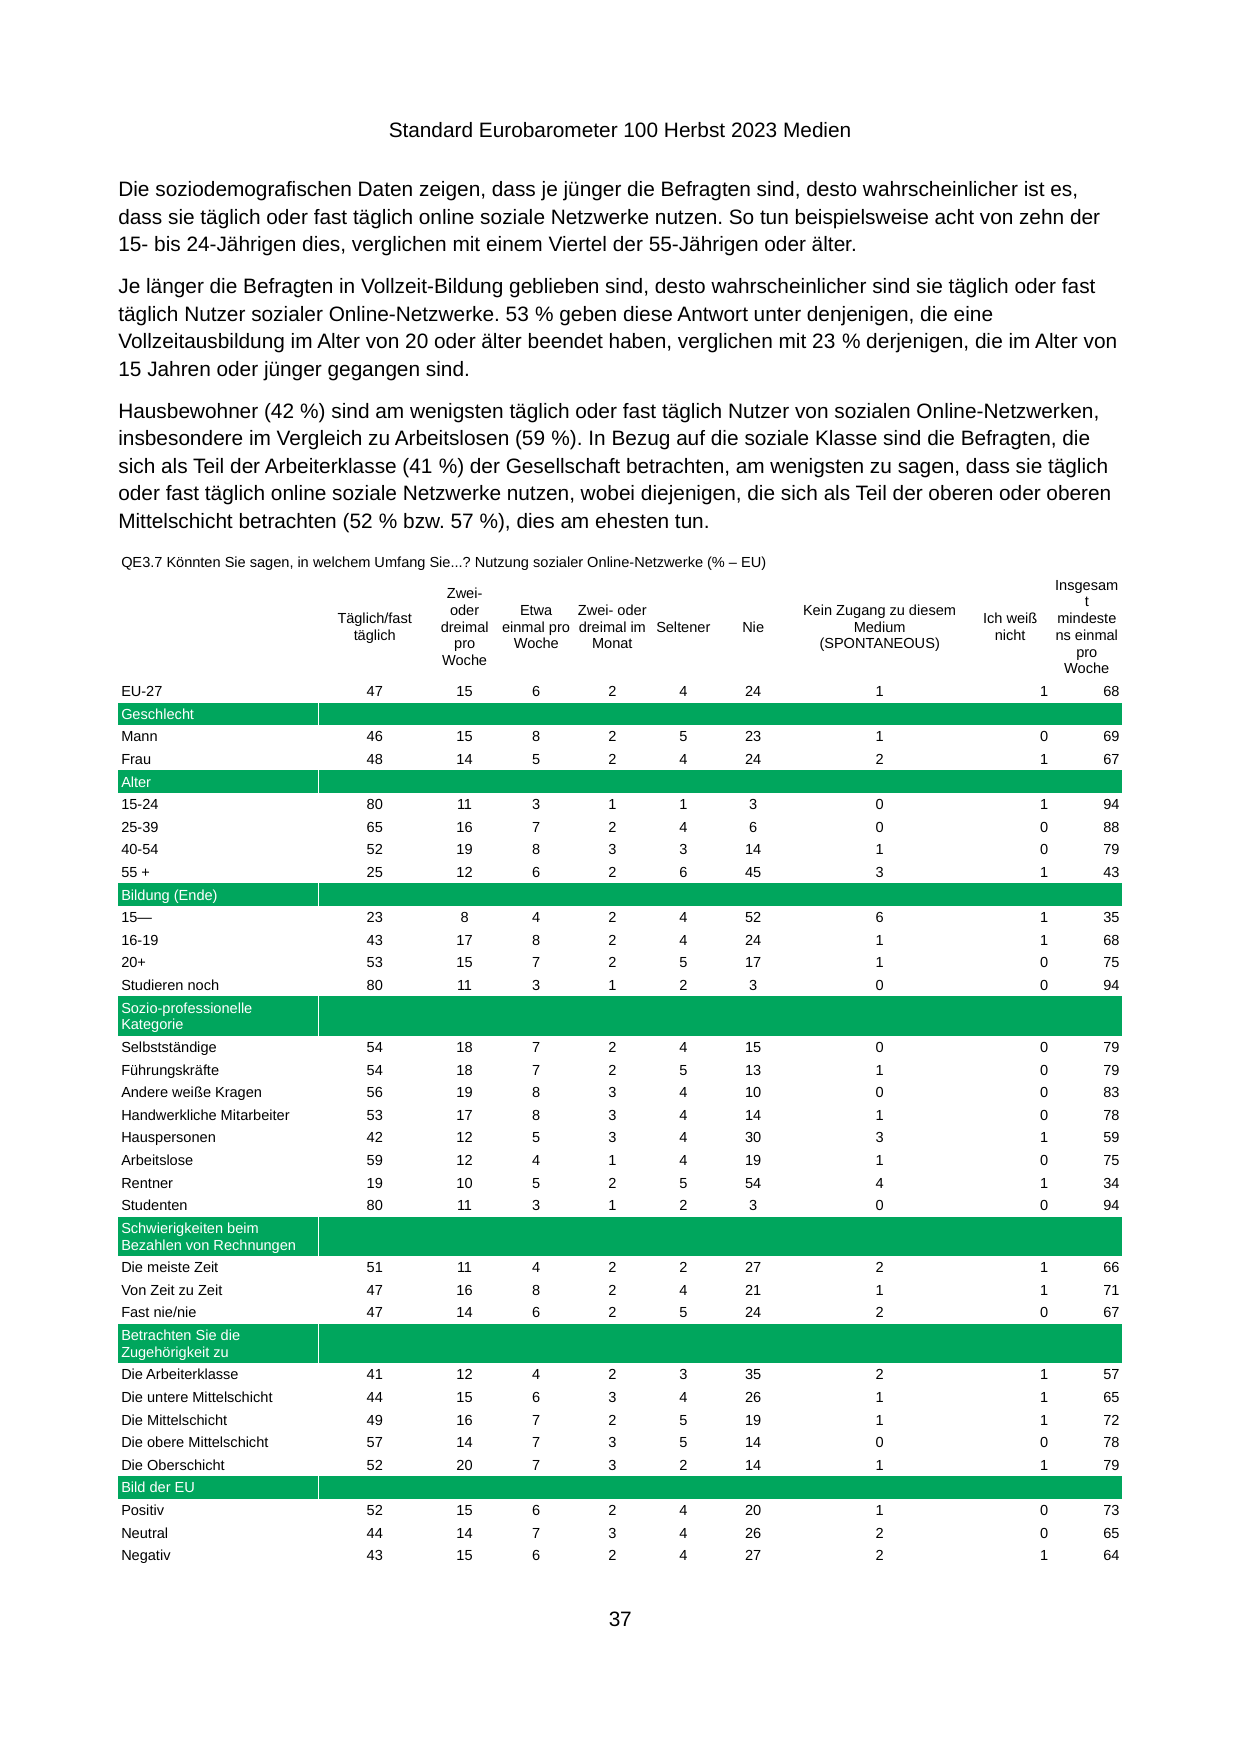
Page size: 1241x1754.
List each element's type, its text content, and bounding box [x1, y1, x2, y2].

table_cell 52 [716, 906, 790, 928]
table_cell 1 [969, 1256, 1051, 1278]
table_cell 1 [969, 1363, 1051, 1386]
table_cell [651, 883, 716, 906]
table_cell 59 [1051, 1126, 1122, 1149]
table_cell [431, 770, 498, 793]
table_cell [498, 770, 574, 793]
table_cell 21 [716, 1279, 790, 1301]
table_cell Neutral [118, 1521, 318, 1544]
table_cell 15 [431, 725, 498, 748]
table_cell 5 [651, 1301, 716, 1324]
table_cell 1 [969, 680, 1051, 702]
table_cell 1 [790, 1104, 969, 1126]
table_cell 4 [651, 906, 716, 928]
table_cell 24 [716, 1301, 790, 1324]
table_cell Täglich/fast täglich [319, 574, 431, 680]
table_cell 1 [969, 1171, 1051, 1194]
table_cell 15— [118, 906, 318, 928]
table_cell 1 [790, 1058, 969, 1081]
table_cell 15 [431, 1544, 498, 1567]
table_cell 18 [431, 1058, 498, 1081]
table_cell 3 [498, 793, 574, 816]
table_cell 17 [431, 929, 498, 951]
table_cell [790, 1324, 969, 1363]
table_cell 5 [651, 1171, 716, 1194]
table_cell 2 [574, 1408, 651, 1431]
table_cell 1 [790, 1149, 969, 1171]
table_cell Führungskräfte [118, 1058, 318, 1081]
table_cell 0 [969, 1104, 1051, 1126]
table_cell 64 [1051, 1544, 1122, 1567]
table_cell 0 [969, 951, 1051, 974]
text Je länger die Befragten in Vollzeit-Bildung geblieben sind, desto wahrscheinlicher sind sie täglich oder fast täglich Nutzer sozialer Online-Netzwerke. 53 % geben diese Antwort unter denjenigen, die eine Vollzeitausbildung im Alter von 20 oder älter beendet haben, verglichen mit 23 % derjenigen, die im Alter von 15 Jahren oder jünger gegangen sind. [118, 274, 1122, 381]
table_cell Die Mittelschicht [118, 1408, 318, 1431]
table_cell 0 [969, 1036, 1051, 1058]
table_cell 3 [716, 793, 790, 816]
table_cell 67 [1051, 748, 1122, 770]
table_cell 8 [498, 838, 574, 861]
table_cell 56 [319, 1081, 431, 1103]
table_cell 4 [651, 1544, 716, 1567]
table_cell Die meiste Zeit [118, 1256, 318, 1278]
table_cell 0 [969, 1521, 1051, 1544]
table_cell 94 [1051, 1194, 1122, 1217]
table_cell 3 [651, 1363, 716, 1386]
table_cell 1 [790, 725, 969, 748]
table_cell 2 [574, 1279, 651, 1301]
table_cell 4 [790, 1171, 969, 1194]
table_cell 2 [574, 906, 651, 928]
table_cell 80 [319, 1194, 431, 1217]
table_cell 3 [651, 838, 716, 861]
table_cell 1 [790, 1279, 969, 1301]
table_cell 6 [498, 1301, 574, 1324]
table_cell 7 [498, 1408, 574, 1431]
table_cell 2 [574, 1256, 651, 1278]
table_cell 7 [498, 1058, 574, 1081]
table_cell Geschlecht [118, 703, 318, 725]
table_cell [498, 1217, 574, 1256]
table_cell [431, 1324, 498, 1363]
table_cell 7 [498, 951, 574, 974]
table_cell 41 [319, 1363, 431, 1386]
table_cell [716, 1217, 790, 1256]
table_cell 20 [716, 1499, 790, 1521]
table_cell Handwerkliche Mitarbeiter [118, 1104, 318, 1126]
table_cell 0 [969, 1194, 1051, 1217]
table_cell 23 [716, 725, 790, 748]
table_cell [498, 996, 574, 1036]
table_cell 14 [431, 1431, 498, 1453]
table_cell 65 [1051, 1521, 1122, 1544]
table_cell 8 [498, 1104, 574, 1126]
table_cell 49 [319, 1408, 431, 1431]
table_cell 2 [574, 680, 651, 702]
table_cell 1 [969, 906, 1051, 928]
table_cell 5 [651, 951, 716, 974]
table_cell 57 [1051, 1363, 1122, 1386]
table_cell [969, 1476, 1051, 1499]
table_cell 54 [319, 1058, 431, 1081]
table_cell [431, 703, 498, 725]
table_cell Von Zeit zu Zeit [118, 1279, 318, 1301]
table_cell Nie [716, 574, 790, 680]
table_cell 0 [969, 725, 1051, 748]
table_cell Andere weiße Kragen [118, 1081, 318, 1103]
table_header [1051, 551, 1122, 573]
table_cell 2 [574, 1499, 651, 1521]
table_cell 0 [969, 1149, 1051, 1171]
table_cell [969, 770, 1051, 793]
table_cell 6 [651, 861, 716, 883]
table_cell [1051, 770, 1122, 793]
table_cell 1 [651, 793, 716, 816]
table_cell [1051, 1324, 1122, 1363]
table_cell Positiv [118, 1499, 318, 1521]
table_cell Kein Zugang zu diesem Medium (SPONTANEOUS) [790, 574, 969, 680]
table_cell 24 [716, 680, 790, 702]
table_cell 79 [1051, 1058, 1122, 1081]
table_cell 16-19 [118, 929, 318, 951]
table_cell 2 [651, 1454, 716, 1476]
table_cell 53 [319, 1104, 431, 1126]
table_cell 1 [790, 838, 969, 861]
table_cell Negativ [118, 1544, 318, 1567]
table_cell 2 [790, 1256, 969, 1278]
table_cell 79 [1051, 1454, 1122, 1476]
table_cell Zwei- oder dreimal pro Woche [431, 574, 498, 680]
table_cell [790, 1217, 969, 1256]
table_cell 1 [969, 861, 1051, 883]
table_cell 24 [716, 748, 790, 770]
table_cell 25-39 [118, 816, 318, 838]
table_cell 6 [498, 861, 574, 883]
table_cell 78 [1051, 1431, 1122, 1453]
table_cell 10 [716, 1081, 790, 1103]
text Die soziodemografischen Daten zeigen, dass je jünger die Befragten sind, desto wahrscheinlicher ist es, dass sie täglich oder fast täglich online soziale Netzwerke nutzen. So tun beispielsweise acht von zehn der 15- bis 24-Jährigen dies, verglichen mit einem Viertel der 55-Jährigen oder älter. [118, 177, 1122, 256]
table_cell [716, 703, 790, 725]
table_cell 1 [574, 974, 651, 996]
table_cell 3 [574, 838, 651, 861]
table_cell 3 [574, 1386, 651, 1408]
table_cell 71 [1051, 1279, 1122, 1301]
table_cell [969, 1324, 1051, 1363]
table_cell 15 [716, 1036, 790, 1058]
table_cell [651, 1476, 716, 1499]
table_cell 8 [498, 725, 574, 748]
table_cell 51 [319, 1256, 431, 1278]
table_cell 4 [651, 816, 716, 838]
table_cell 0 [969, 1058, 1051, 1081]
table_cell [651, 703, 716, 725]
table_cell 30 [716, 1126, 790, 1149]
table_cell 73 [1051, 1499, 1122, 1521]
table_cell 4 [651, 1126, 716, 1149]
table_cell [1051, 703, 1122, 725]
table_cell 1 [574, 793, 651, 816]
table_cell [1051, 883, 1122, 906]
table_cell Etwa einmal pro Woche [498, 574, 574, 680]
table_cell 14 [431, 1521, 498, 1544]
table_cell 2 [574, 748, 651, 770]
table_cell 7 [498, 1036, 574, 1058]
table_cell 20+ [118, 951, 318, 974]
table_cell [716, 770, 790, 793]
table_cell 5 [651, 725, 716, 748]
table_cell 0 [790, 816, 969, 838]
table_cell 27 [716, 1544, 790, 1567]
table_cell 5 [651, 1058, 716, 1081]
table_cell 3 [498, 974, 574, 996]
table_cell Studieren noch [118, 974, 318, 996]
table_cell 40-54 [118, 838, 318, 861]
table_cell 6 [498, 1544, 574, 1567]
table_cell 35 [716, 1363, 790, 1386]
table_cell 68 [1051, 929, 1122, 951]
table_cell 17 [716, 951, 790, 974]
table_cell 1 [969, 1386, 1051, 1408]
table_cell 4 [651, 1104, 716, 1126]
table_cell 8 [498, 929, 574, 951]
table_cell 1 [969, 793, 1051, 816]
table_cell 3 [574, 1104, 651, 1126]
table_cell 14 [716, 1431, 790, 1453]
table_cell 16 [431, 1408, 498, 1431]
table_cell [969, 703, 1051, 725]
table_cell [574, 996, 651, 1036]
table_cell 54 [319, 1036, 431, 1058]
table_cell 17 [431, 1104, 498, 1126]
table_cell 4 [651, 1521, 716, 1544]
table_cell 15 [431, 1386, 498, 1408]
table_cell 11 [431, 793, 498, 816]
table_cell 1 [969, 748, 1051, 770]
table_cell 1 [790, 929, 969, 951]
table_cell 80 [319, 974, 431, 996]
table_cell 6 [498, 1386, 574, 1408]
table_cell Arbeitslose [118, 1149, 318, 1171]
table_cell 1 [790, 1454, 969, 1476]
table_cell 3 [498, 1194, 574, 1217]
table_cell 19 [431, 1081, 498, 1103]
table_cell 4 [651, 1499, 716, 1521]
table_cell 5 [651, 1431, 716, 1453]
table_cell [574, 703, 651, 725]
table_cell [1051, 1476, 1122, 1499]
table_cell 15 [431, 951, 498, 974]
table_cell 47 [319, 1279, 431, 1301]
table_cell 72 [1051, 1408, 1122, 1431]
table_cell 65 [319, 816, 431, 838]
table_cell 0 [790, 974, 969, 996]
table_cell [790, 883, 969, 906]
table_cell 52 [319, 1499, 431, 1521]
table_cell 3 [716, 974, 790, 996]
table_cell 2 [651, 1194, 716, 1217]
table_cell 23 [319, 906, 431, 928]
table_cell 4 [651, 680, 716, 702]
table_cell Sozio-professionelle Kategorie [118, 996, 318, 1036]
table_cell 2 [790, 1544, 969, 1567]
table_cell 4 [651, 748, 716, 770]
table_cell 2 [574, 951, 651, 974]
table_cell 0 [969, 1499, 1051, 1521]
table_cell 44 [319, 1521, 431, 1544]
table_cell 12 [431, 861, 498, 883]
table_cell 66 [1051, 1256, 1122, 1278]
table_cell 13 [716, 1058, 790, 1081]
table_cell 12 [431, 1126, 498, 1149]
table_cell 8 [431, 906, 498, 928]
table_cell 44 [319, 1386, 431, 1408]
table_cell 15 [431, 1499, 498, 1521]
table_cell Bild der EU [118, 1476, 318, 1499]
table_cell [969, 883, 1051, 906]
table_cell 68 [1051, 680, 1122, 702]
table_cell 11 [431, 1256, 498, 1278]
table_cell 34 [1051, 1171, 1122, 1194]
table_cell 1 [790, 1408, 969, 1431]
table_cell Hauspersonen [118, 1126, 318, 1149]
table_cell Bildung (Ende) [118, 883, 318, 906]
table_cell 14 [716, 838, 790, 861]
table_cell 3 [574, 1454, 651, 1476]
table_cell 11 [431, 974, 498, 996]
table_cell 6 [790, 906, 969, 928]
table_cell 65 [1051, 1386, 1122, 1408]
table_cell 3 [574, 1081, 651, 1103]
table_cell Zwei- oder dreimal im Monat [574, 574, 651, 680]
table_cell 27 [716, 1256, 790, 1278]
table_cell 4 [651, 1279, 716, 1301]
table_cell 2 [651, 974, 716, 996]
table_cell 94 [1051, 974, 1122, 996]
table_cell 1 [790, 1499, 969, 1521]
table_cell 52 [319, 1454, 431, 1476]
table_cell 2 [651, 1256, 716, 1278]
table_cell 4 [651, 1386, 716, 1408]
table_cell 1 [790, 1386, 969, 1408]
table_cell [431, 883, 498, 906]
table_cell 14 [716, 1454, 790, 1476]
table_cell 5 [498, 1126, 574, 1149]
table_cell 4 [498, 906, 574, 928]
table_cell 52 [319, 838, 431, 861]
table_cell 35 [1051, 906, 1122, 928]
table_cell 43 [319, 929, 431, 951]
table_cell Alter [118, 770, 318, 793]
table_cell Ich weiß nicht [969, 574, 1051, 680]
table_cell 88 [1051, 816, 1122, 838]
table_cell Die obere Mittelschicht [118, 1431, 318, 1453]
table_cell 1 [790, 680, 969, 702]
table_cell 1 [969, 1454, 1051, 1476]
table_cell 12 [431, 1149, 498, 1171]
table_cell 4 [498, 1149, 574, 1171]
table_cell 79 [1051, 838, 1122, 861]
table_cell 79 [1051, 1036, 1122, 1058]
table_cell 7 [498, 1454, 574, 1476]
table_cell [716, 1324, 790, 1363]
table_cell 3 [790, 861, 969, 883]
table_cell 0 [969, 1431, 1051, 1453]
table_cell 0 [790, 793, 969, 816]
table_cell 11 [431, 1194, 498, 1217]
table_cell 2 [790, 1521, 969, 1544]
table_cell 53 [319, 951, 431, 974]
table_cell 8 [498, 1081, 574, 1103]
table_header [969, 551, 1051, 573]
table_cell 2 [574, 1301, 651, 1324]
text Hausbewohner (42 %) sind am wenigsten täglich oder fast täglich Nutzer von sozialen Online-Netzwerken, insbesondere im Vergleich zu Arbeitslosen (59 %). In Bezug auf die soziale Klasse sind die Befragten, die sich als Teil der Arbeiterklasse (41 %) der Gesellschaft betrachten, am wenigsten zu sagen, dass sie täglich oder fast täglich online soziale Netzwerke nutzen, wobei diejenigen, die sich als Teil der oberen oder oberen Mittelschicht betrachten (52 % bzw. 57 %), dies am ehesten tun. [118, 399, 1122, 533]
table_cell 42 [319, 1126, 431, 1149]
table_cell 54 [716, 1171, 790, 1194]
table_cell 16 [431, 816, 498, 838]
table_cell [716, 1476, 790, 1499]
table_cell 7 [498, 1431, 574, 1453]
table_cell 19 [716, 1408, 790, 1431]
table_cell 20 [431, 1454, 498, 1476]
table_cell 8 [498, 1279, 574, 1301]
table_cell 4 [498, 1363, 574, 1386]
table_cell 48 [319, 748, 431, 770]
table_cell Fast nie/nie [118, 1301, 318, 1324]
table_cell Die untere Mittelschicht [118, 1386, 318, 1408]
table_cell 1 [969, 1126, 1051, 1149]
table_cell 24 [716, 929, 790, 951]
table_cell 14 [716, 1104, 790, 1126]
table_cell 6 [716, 816, 790, 838]
table_cell 75 [1051, 951, 1122, 974]
table_cell 7 [498, 816, 574, 838]
table_cell Seltener [651, 574, 716, 680]
table_cell 12 [431, 1363, 498, 1386]
table_cell [319, 883, 431, 906]
table_cell 47 [319, 680, 431, 702]
table_cell [969, 1217, 1051, 1256]
table_cell 0 [790, 1194, 969, 1217]
table_cell 7 [498, 1521, 574, 1544]
table_cell [716, 883, 790, 906]
table_cell 2 [574, 929, 651, 951]
table_cell 3 [574, 1126, 651, 1149]
table_cell 47 [319, 1301, 431, 1324]
table_cell 6 [498, 1499, 574, 1521]
table_cell 0 [969, 1301, 1051, 1324]
table_cell 16 [431, 1279, 498, 1301]
table_cell 4 [651, 929, 716, 951]
table_cell 15-24 [118, 793, 318, 816]
table_cell [1051, 1217, 1122, 1256]
table_cell Insgesamt mindestens einmal pro Woche [1051, 574, 1122, 680]
table_cell [574, 1476, 651, 1499]
table_cell Die Arbeiterklasse [118, 1363, 318, 1386]
table_cell [574, 883, 651, 906]
table_cell [319, 1324, 431, 1363]
table_cell [431, 996, 498, 1036]
table_cell 1 [574, 1194, 651, 1217]
table_cell Mann [118, 725, 318, 748]
table_cell 2 [574, 725, 651, 748]
table_cell [431, 1476, 498, 1499]
table_cell 2 [790, 1301, 969, 1324]
table_cell 2 [574, 816, 651, 838]
table_cell 2 [574, 861, 651, 883]
table_cell 3 [790, 1126, 969, 1149]
table_cell [969, 996, 1051, 1036]
table_cell 1 [574, 1149, 651, 1171]
table_cell 4 [651, 1149, 716, 1171]
table_cell Betrachten Sie die Zugehörigkeit zu [118, 1324, 318, 1363]
table_cell [574, 1217, 651, 1256]
table_cell 26 [716, 1521, 790, 1544]
table_cell 0 [790, 1081, 969, 1103]
table_cell [498, 1476, 574, 1499]
table_cell 3 [574, 1431, 651, 1453]
table_cell 1 [969, 1279, 1051, 1301]
table_cell 5 [498, 1171, 574, 1194]
table_cell [651, 1217, 716, 1256]
table_cell 1 [790, 951, 969, 974]
table_cell 0 [790, 1036, 969, 1058]
table_cell [498, 883, 574, 906]
table_cell 80 [319, 793, 431, 816]
table_cell 67 [1051, 1301, 1122, 1324]
table_cell 15 [431, 680, 498, 702]
table_cell 2 [574, 1544, 651, 1567]
table_cell [790, 703, 969, 725]
table_cell [498, 1324, 574, 1363]
table_cell [574, 770, 651, 793]
table_cell 19 [319, 1171, 431, 1194]
table_cell 10 [431, 1171, 498, 1194]
table_cell [790, 996, 969, 1036]
table_cell [319, 1476, 431, 1499]
table_cell 5 [498, 748, 574, 770]
table_cell 43 [1051, 861, 1122, 883]
table_cell 78 [1051, 1104, 1122, 1126]
table_cell 4 [651, 1081, 716, 1103]
table_cell EU-27 [118, 680, 318, 702]
table_cell 19 [431, 838, 498, 861]
table_cell [118, 574, 318, 680]
table_cell 0 [969, 838, 1051, 861]
table_cell 3 [716, 1194, 790, 1217]
table_cell 18 [431, 1036, 498, 1058]
table_cell 25 [319, 861, 431, 883]
table_cell 43 [319, 1544, 431, 1567]
table_cell Studenten [118, 1194, 318, 1217]
table_cell 4 [651, 1036, 716, 1058]
table_cell 1 [969, 1408, 1051, 1431]
table_cell 3 [574, 1521, 651, 1544]
table_cell [498, 703, 574, 725]
table_cell 2 [790, 1363, 969, 1386]
table_cell 1 [969, 929, 1051, 951]
table_cell Schwierigkeiten beim Bezahlen von Rechnungen [118, 1217, 318, 1256]
table_cell 2 [574, 1036, 651, 1058]
table_cell [574, 1324, 651, 1363]
table_cell 45 [716, 861, 790, 883]
table_cell 4 [498, 1256, 574, 1278]
table_cell 6 [498, 680, 574, 702]
table_cell Rentner [118, 1171, 318, 1194]
table_cell 14 [431, 748, 498, 770]
table_cell 19 [716, 1149, 790, 1171]
table_cell 57 [319, 1431, 431, 1453]
table_cell 83 [1051, 1081, 1122, 1103]
table_cell [790, 1476, 969, 1499]
table_cell 5 [651, 1408, 716, 1431]
table_cell 59 [319, 1149, 431, 1171]
table_cell 0 [969, 974, 1051, 996]
table_cell 2 [790, 748, 969, 770]
table_cell 0 [790, 1431, 969, 1453]
table_cell 26 [716, 1386, 790, 1408]
table_cell [790, 770, 969, 793]
table_cell Die Oberschicht [118, 1454, 318, 1476]
table_cell 0 [969, 816, 1051, 838]
table_cell 2 [574, 1171, 651, 1194]
table_cell [319, 770, 431, 793]
table_cell 0 [969, 1081, 1051, 1103]
table_cell [319, 996, 431, 1036]
table_cell [431, 1217, 498, 1256]
table_cell Frau [118, 748, 318, 770]
table_cell [319, 1217, 431, 1256]
table_cell 94 [1051, 793, 1122, 816]
table_cell 46 [319, 725, 431, 748]
table_header QE3.7 Könnten Sie sagen, in welchem Umfang Sie...? Nutzung sozialer Online-Netzwerke (% – EU) [118, 551, 969, 573]
table_cell 14 [431, 1301, 498, 1324]
table_cell [716, 996, 790, 1036]
table_cell [651, 770, 716, 793]
table_cell 2 [574, 1058, 651, 1081]
table_cell 69 [1051, 725, 1122, 748]
table_cell [651, 1324, 716, 1363]
table_cell [651, 996, 716, 1036]
table_cell Selbstständige [118, 1036, 318, 1058]
table_cell [319, 703, 431, 725]
table_cell 75 [1051, 1149, 1122, 1171]
table_cell 2 [574, 1363, 651, 1386]
table_cell 1 [969, 1544, 1051, 1567]
table_cell 55 + [118, 861, 318, 883]
table_cell [1051, 996, 1122, 1036]
